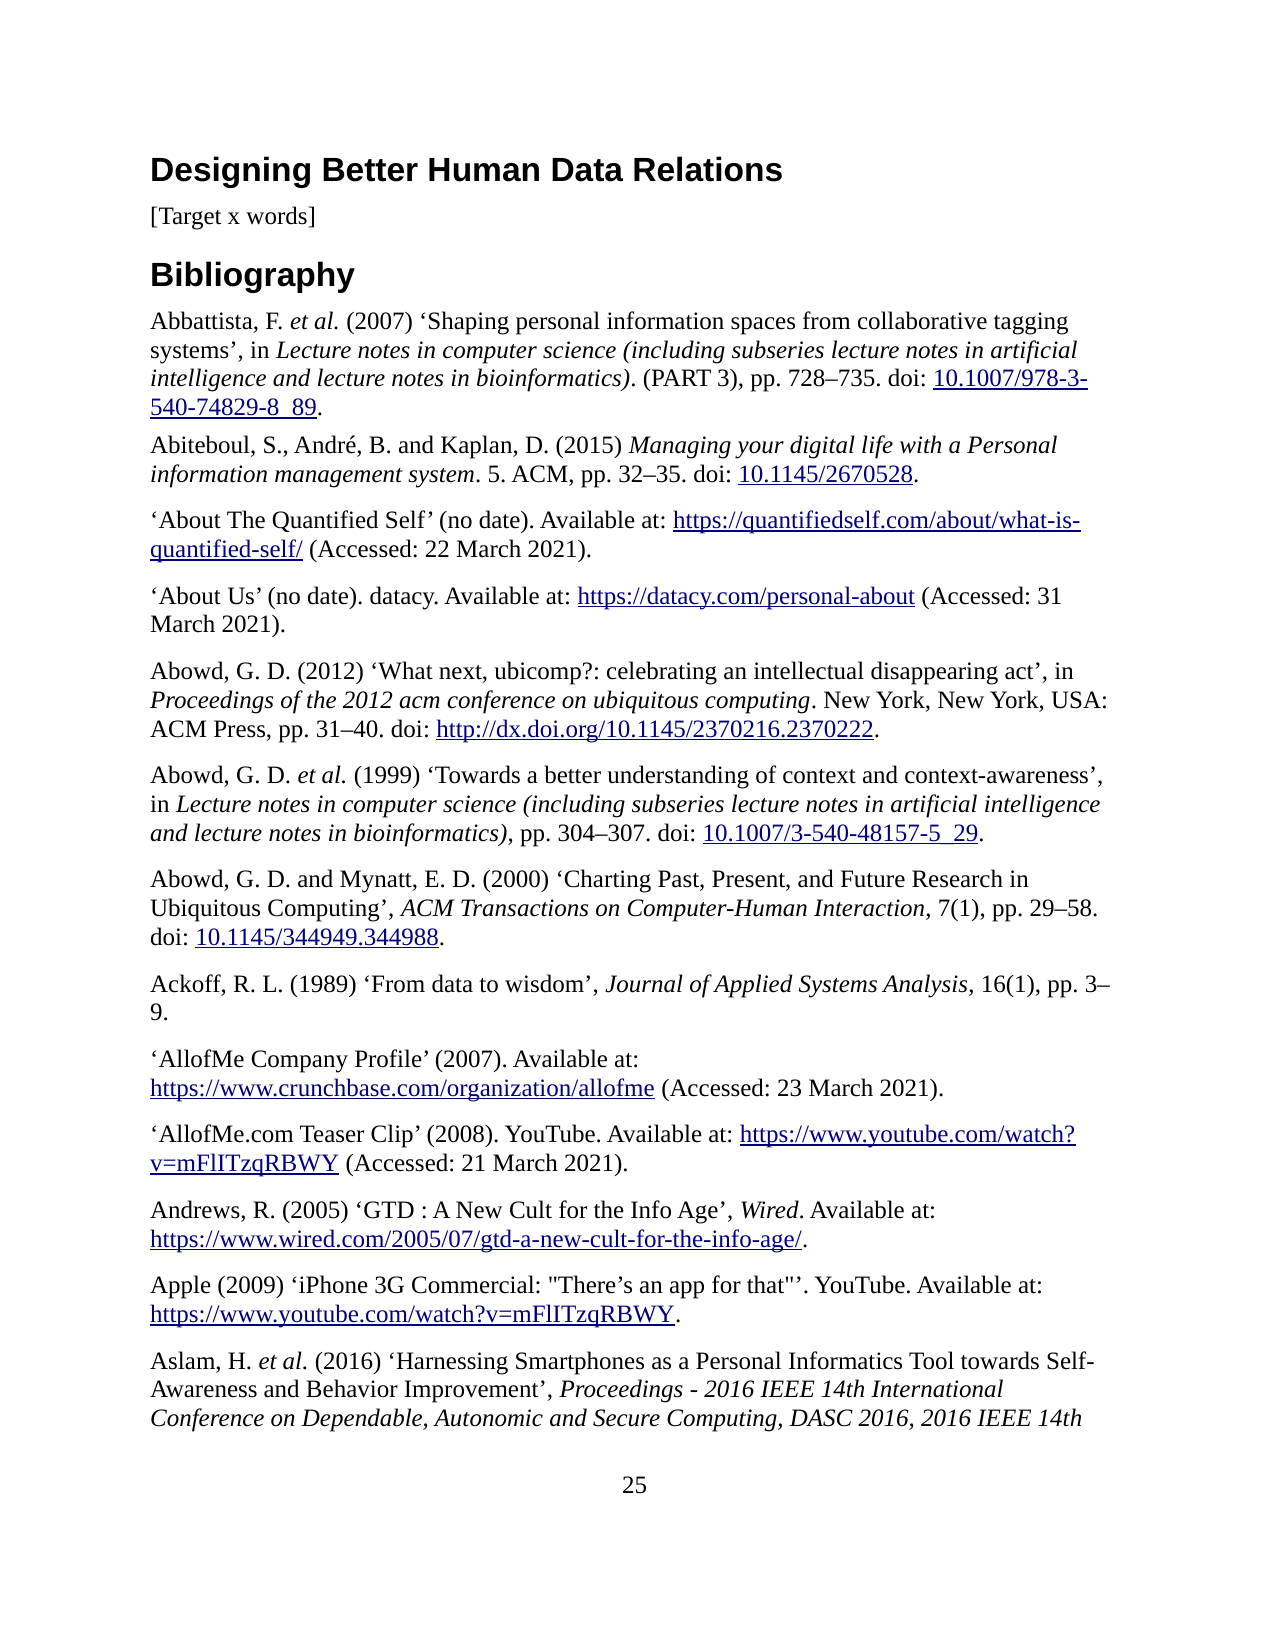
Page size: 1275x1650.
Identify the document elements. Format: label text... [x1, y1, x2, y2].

text [Target x words] [150, 201, 1125, 230]
text Abowd, G. D. and Mynatt, E. D. (2000) ‘Charting Past, Present, and Future Research in Ubiquitous Computing’, ACM Transactions on Computer-Human Interaction, 7(1), pp. 29–58. doi: 10.1145/344949.344988. [150, 864, 1125, 951]
text ‘AllofMe Company Profile’ (2007). Available at: https://www.crunchbase.com/organization/allofme (Accessed: 23 March 2021). [150, 1044, 1125, 1102]
subtitle Designing Better Human Data Relations [150, 150, 1125, 189]
text ‘AllofMe.com Teaser Clip’ (2008). YouTube. Available at: https://www.youtube.com/watch?v=mFlITzqRBWY (Accessed: 21 March 2021). [150, 1119, 1125, 1177]
text Apple (2009) ‘iPhone 3G Commercial: "There’s an app for that"’. YouTube. Available at: https://www.youtube.com/watch?v=mFlITzqRBWY. [150, 1270, 1125, 1328]
text Andrews, R. (2005) ‘GTD : A New Cult for the Info Age’, Wired. Available at: https://www.wired.com/2005/07/gtd-a-new-cult-for-the-info-age/. [150, 1195, 1125, 1252]
text ‘About Us’ (no date). datacy. Available at: https://datacy.com/personal-about (Accessed: 31 March 2021). [150, 581, 1125, 638]
text Abowd, G. D. (2012) ‘What next, ubicomp?: celebrating an intellectual disappearing act’, in Proceedings of the 2012 acm conference on ubiquitous computing. New York, New York, USA: ACM Press, pp. 31–40. doi: http://dx.doi.org/10.1145/2370216.2370222. [150, 656, 1125, 742]
text Ackoff, R. L. (1989) ‘From data to wisdom’, Journal of Applied Systems Analysis, 16(1), pp. 3–9. [150, 969, 1125, 1026]
text ‘About The Quantified Self’ (no date). Available at: https://quantifiedself.com/about/what-is-quantified-self/ (Accessed: 22 March 2021). [150, 505, 1125, 563]
text Abbattista, F. et al. (2007) ‘Shaping personal information spaces from collaborative tagging systems’, in Lecture notes in computer science (including subseries lecture notes in artificial intelligence and lecture notes in bioinformatics). (PART 3), pp. 728–735. doi: 10.1007/978-3-540-74829-8_89. [150, 306, 1125, 421]
text Aslam, H. et al. (2016) ‘Harnessing Smartphones as a Personal Informatics Tool towards Self-Awareness and Behavior Improvement’, Proceedings - 2016 IEEE 14th International Conference on Dependable, Autonomic and Secure Computing, DASC 2016, 2016 IEEE 14th [150, 1346, 1125, 1432]
text Abowd, G. D. et al. (1999) ‘Towards a better understanding of context and context-awareness’, in Lecture notes in computer science (including subseries lecture notes in artificial intelligence and lecture notes in bioinformatics), pp. 304–307. doi: 10.1007/3-540-48157-5_29. [150, 760, 1125, 847]
text Abiteboul, S., André, B. and Kaplan, D. (2015) Managing your digital life with a Personal information management system. 5. ACM, pp. 32–35. doi: 10.1145/2670528. [150, 430, 1125, 487]
subtitle Bibliography [150, 255, 1125, 293]
